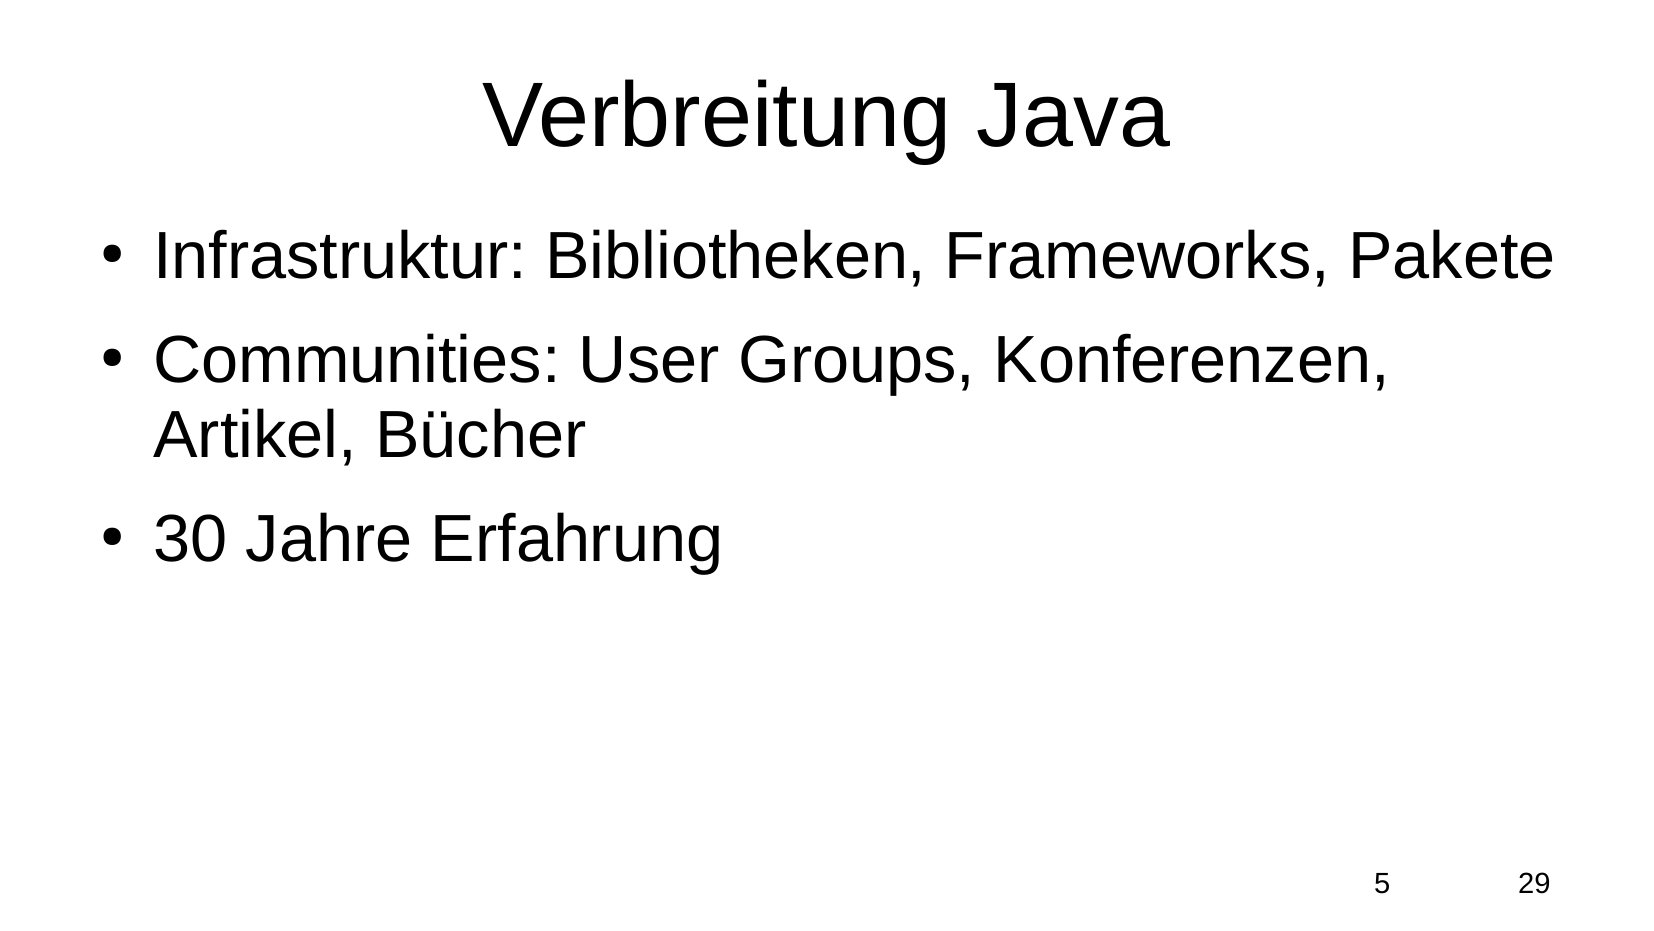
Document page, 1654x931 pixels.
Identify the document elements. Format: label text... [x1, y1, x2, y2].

title Verbreitung Java [82, 37, 1571, 193]
list Infrastruktur: Bibliotheken, Frameworks, Pakete Communities: User Groups, Konferenzen, Artikel, Bücher 30 Jahre Erfahrung [82, 217, 1571, 758]
